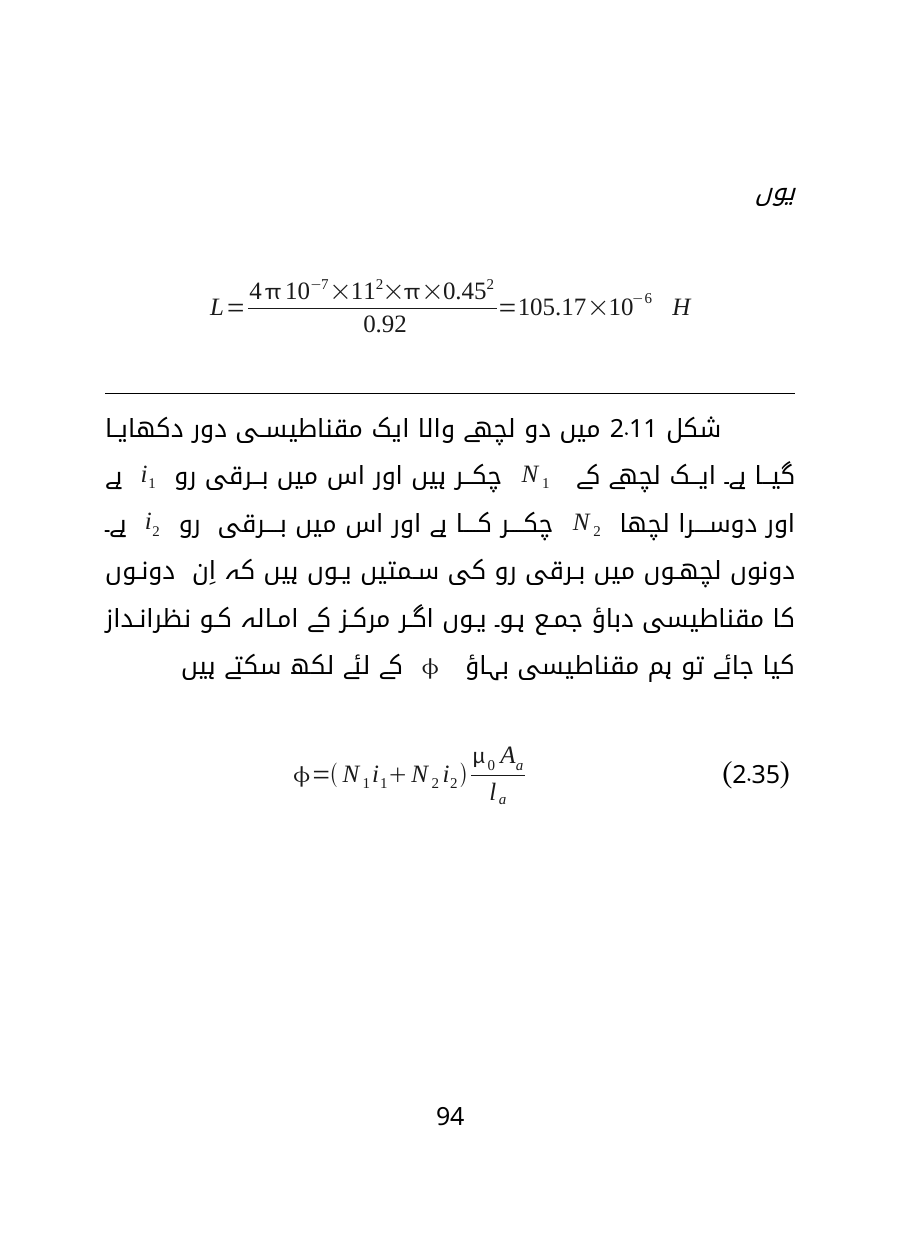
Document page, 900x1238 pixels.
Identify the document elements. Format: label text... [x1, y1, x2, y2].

text شکل 2.11 میں دو لچھے والا ایک مقناطیسی دور دکھایا گیا ہے۔ ایک لچھے کے چکر ہیں اور اس میں برقی روہے اور دوسرا لچھاچکر کا ہے اور اس میں برقی روہے۔ دونوں لچھوں میں برقی رو کی سمتیں یوں ہیں کہ اِن دونوں کا مقناطیسی دباؤ جمع ہو۔ یوں اگر مرکز کے امالہ کو نظرانداز کیا جائے تو ہم مقناطیسی بہاؤ کے لئے لکھ سکتے ہیں [105, 405, 795, 690]
table_header (2.35) [705, 736, 795, 827]
text یوں [105, 168, 795, 216]
table_header [105, 736, 704, 827]
